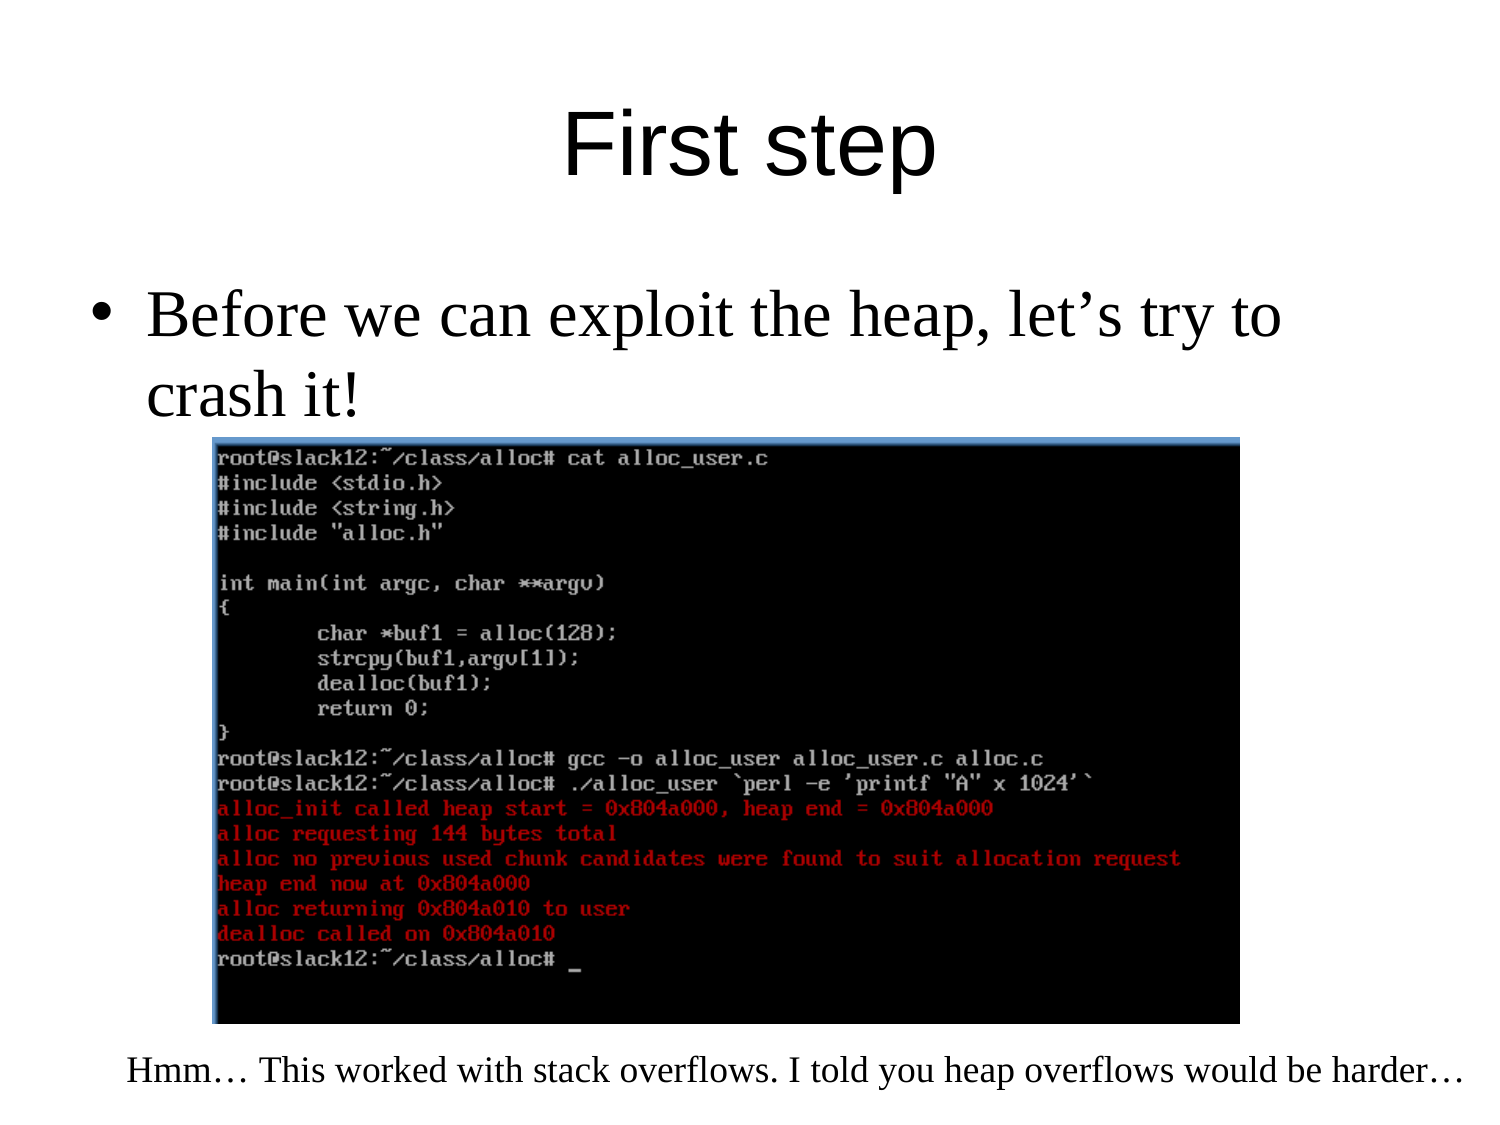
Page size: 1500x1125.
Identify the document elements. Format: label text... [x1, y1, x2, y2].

picture [212, 437, 1240, 1024]
text_box Hmm… This worked with stack overflows. I told you heap overflows would be harder… [111, 1037, 1482, 1098]
title First step [75, 45, 1426, 233]
list Before we can exploit the heap, let’s try to crash it! [75, 262, 1426, 476]
